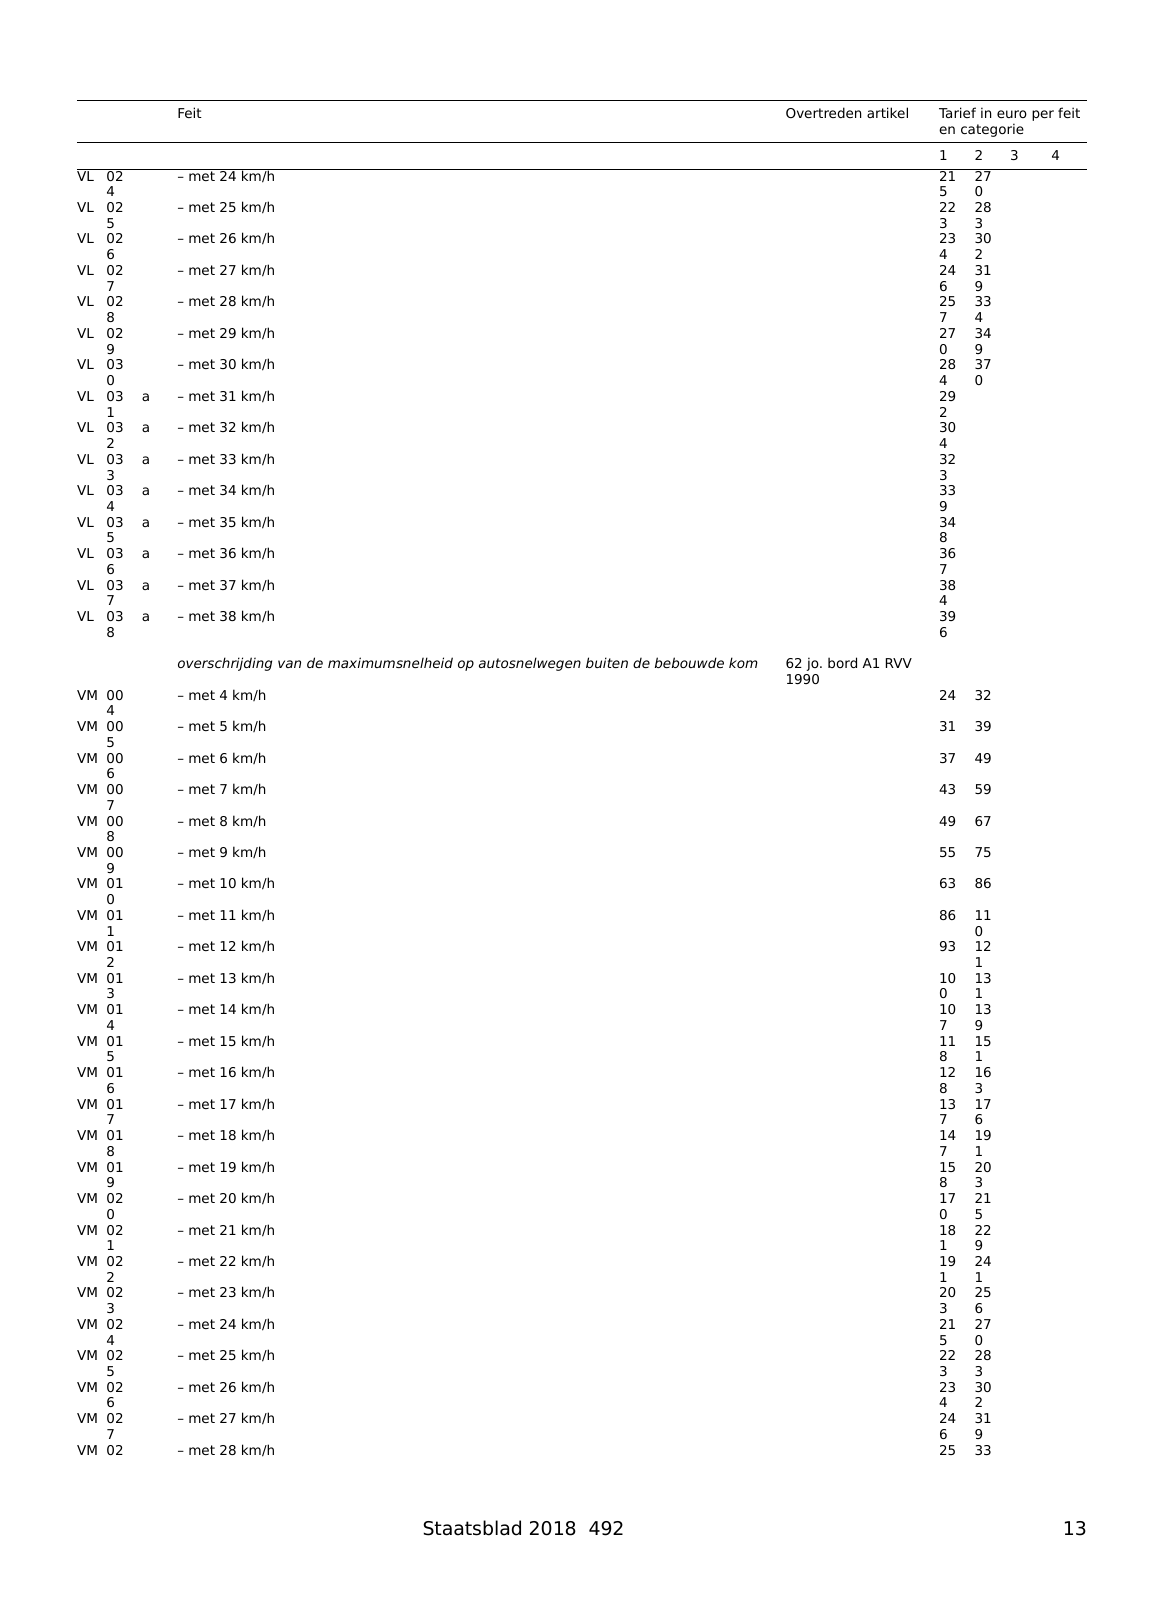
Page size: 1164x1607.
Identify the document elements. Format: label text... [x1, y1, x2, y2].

table_cell 246 [933, 1411, 968, 1442]
table_cell [1045, 483, 1087, 514]
table_cell 234 [933, 231, 968, 263]
table_cell [136, 813, 171, 845]
table_cell [780, 326, 933, 357]
table_cell [136, 876, 171, 908]
table_cell 009 [100, 845, 136, 876]
table_cell – met 11 km/h [171, 908, 779, 939]
table_cell [136, 170, 171, 200]
table_cell [969, 578, 1004, 609]
table_header Tarief in euro per feit en categorie [933, 101, 1087, 142]
table_cell 396 [933, 609, 968, 640]
table_cell [780, 263, 933, 294]
table_cell [1004, 719, 1045, 750]
table_cell 1 [933, 143, 968, 168]
table_cell [969, 389, 1004, 420]
table_cell [780, 357, 933, 389]
table_cell [780, 1348, 933, 1379]
table_cell [780, 939, 933, 971]
table_cell VM [77, 1317, 100, 1348]
table_cell [780, 876, 933, 908]
table_cell [1004, 1191, 1045, 1222]
table_cell – met 37 km/h [171, 578, 779, 609]
table_cell [1004, 420, 1045, 452]
table_cell a [136, 578, 171, 609]
table_cell [1004, 1065, 1045, 1096]
table_cell 137 [933, 1096, 968, 1128]
table_cell [136, 294, 171, 326]
table_cell 256 [969, 1285, 1004, 1317]
table_cell – met 23 km/h [171, 1285, 779, 1317]
table_cell [780, 1317, 933, 1348]
table_cell [136, 1285, 171, 1317]
table_cell [1004, 1096, 1045, 1128]
table_cell [136, 200, 171, 231]
table_cell 017 [100, 1096, 136, 1128]
table_cell [1045, 200, 1087, 231]
table_cell [1004, 1159, 1045, 1191]
table_cell 302 [969, 1380, 1004, 1411]
table_cell [1004, 1348, 1045, 1379]
table_cell – met 12 km/h [171, 939, 779, 971]
table_cell [1045, 389, 1087, 420]
table_cell [780, 1159, 933, 1191]
table_cell 49 [933, 813, 968, 845]
table_cell [1045, 1443, 1087, 1458]
table_cell [780, 1034, 933, 1065]
table_cell [969, 656, 1004, 687]
table_cell [1045, 1254, 1087, 1285]
table_cell [780, 452, 933, 483]
table_cell – met 20 km/h [171, 1191, 779, 1222]
table_cell [780, 515, 933, 546]
table_cell 43 [933, 782, 968, 813]
table_cell [780, 1096, 933, 1128]
table_cell [1045, 1002, 1087, 1033]
table_cell 93 [933, 939, 968, 971]
table_cell VM [77, 971, 100, 1002]
table_cell 033 [100, 452, 136, 483]
table_cell VM [77, 719, 100, 750]
table_cell VL [77, 231, 100, 263]
table_cell – met 27 km/h [171, 1411, 779, 1442]
table_cell [136, 1222, 171, 1254]
table_cell 319 [969, 1411, 1004, 1442]
table_cell [136, 1034, 171, 1065]
table_cell [969, 609, 1004, 640]
table_cell [1004, 1317, 1045, 1348]
table_cell 49 [969, 750, 1004, 782]
table_cell VL [77, 546, 100, 577]
table_cell 246 [933, 263, 968, 294]
table_cell 027 [100, 1411, 136, 1442]
table_cell – met 36 km/h [171, 546, 779, 577]
table_cell 038 [100, 609, 136, 640]
table_cell [77, 143, 100, 168]
table_cell 121 [969, 939, 1004, 971]
table_cell [1045, 1285, 1087, 1317]
table_cell VM [77, 1222, 100, 1254]
table_cell VM [77, 1128, 100, 1159]
table_cell VM [77, 1034, 100, 1065]
table_cell [136, 719, 171, 750]
table_cell 028 [100, 294, 136, 326]
table_cell [136, 939, 171, 971]
table_cell – met 35 km/h [171, 515, 779, 546]
table_cell [780, 1411, 933, 1442]
table_cell – met 10 km/h [171, 876, 779, 908]
table_cell – met 22 km/h [171, 1254, 779, 1285]
table_cell VM [77, 782, 100, 813]
table_cell 229 [969, 1222, 1004, 1254]
table_cell VM [77, 1285, 100, 1317]
table_cell [1045, 420, 1087, 452]
table_cell [100, 143, 136, 168]
table_cell 024 [100, 1317, 136, 1348]
table_cell [780, 294, 933, 326]
table_cell – met 19 km/h [171, 1159, 779, 1191]
table_cell [136, 1159, 171, 1191]
table_cell 33 [969, 1443, 1004, 1458]
table_cell [1045, 908, 1087, 939]
table_cell 151 [969, 1034, 1004, 1065]
table_cell 191 [969, 1128, 1004, 1159]
table_cell – met 26 km/h [171, 231, 779, 263]
table_cell VM [77, 908, 100, 939]
table_cell [780, 1222, 933, 1254]
table_cell 203 [933, 1285, 968, 1317]
table_cell 32 [969, 688, 1004, 719]
table_cell [1004, 1443, 1045, 1458]
table_cell [1004, 578, 1045, 609]
table_cell [1004, 1222, 1045, 1254]
table_cell 349 [969, 326, 1004, 357]
table_cell [1045, 1034, 1087, 1065]
table_cell VM [77, 1002, 100, 1033]
table_cell – met 38 km/h [171, 609, 779, 640]
table_cell 025 [100, 200, 136, 231]
table_cell – met 24 km/h [171, 170, 779, 200]
table_cell [1004, 908, 1045, 939]
table_cell 035 [100, 515, 136, 546]
table_cell 176 [969, 1096, 1004, 1128]
table_cell 031 [100, 389, 136, 420]
table_cell 023 [100, 1285, 136, 1317]
table_cell [1045, 813, 1087, 845]
table_cell VL [77, 263, 100, 294]
table_cell VM [77, 1254, 100, 1285]
table_cell [1004, 263, 1045, 294]
table_cell – met 26 km/h [171, 1380, 779, 1411]
table_cell 191 [933, 1254, 968, 1285]
table_cell [1045, 170, 1087, 200]
table_cell 203 [969, 1159, 1004, 1191]
table_cell – met 4 km/h [171, 688, 779, 719]
table_cell 014 [100, 1002, 136, 1033]
table_cell [1045, 1317, 1087, 1348]
table_cell 019 [100, 1159, 136, 1191]
table_cell [1045, 578, 1087, 609]
table_cell VL [77, 452, 100, 483]
table_cell [780, 483, 933, 514]
table_cell VM [77, 1096, 100, 1128]
table_cell [1004, 876, 1045, 908]
table_cell [136, 1096, 171, 1128]
table_cell [1045, 876, 1087, 908]
table_cell 215 [933, 1317, 968, 1348]
table_cell 223 [933, 200, 968, 231]
table_cell [136, 971, 171, 1002]
table_cell 131 [969, 971, 1004, 1002]
table_cell VM [77, 1348, 100, 1379]
table_cell 026 [100, 231, 136, 263]
table_cell [969, 515, 1004, 546]
table_cell [1004, 939, 1045, 971]
table_cell 31 [933, 719, 968, 750]
table_cell 3 [1004, 143, 1045, 168]
table_cell 86 [969, 876, 1004, 908]
table_cell – met 24 km/h [171, 1317, 779, 1348]
table_cell 384 [933, 578, 968, 609]
table_cell [1045, 294, 1087, 326]
table_cell [136, 640, 171, 656]
table_cell VM [77, 1159, 100, 1191]
table_cell [1004, 326, 1045, 357]
table_cell – met 14 km/h [171, 1002, 779, 1033]
table_cell [136, 1128, 171, 1159]
table_cell [1045, 640, 1087, 656]
table_cell [1045, 782, 1087, 813]
table_cell 027 [100, 263, 136, 294]
table_cell 59 [969, 782, 1004, 813]
table_cell 241 [969, 1254, 1004, 1285]
table_cell 110 [969, 908, 1004, 939]
table_cell [1045, 1191, 1087, 1222]
table_cell [1045, 452, 1087, 483]
table_cell [1004, 1002, 1045, 1033]
table_cell [1045, 688, 1087, 719]
table_cell [780, 908, 933, 939]
table_cell 004 [100, 688, 136, 719]
table_cell 25 [933, 1443, 968, 1458]
table_cell [969, 640, 1004, 656]
table_cell VL [77, 326, 100, 357]
table_cell 012 [100, 939, 136, 971]
table_cell 75 [969, 845, 1004, 876]
table_cell a [136, 483, 171, 514]
table_cell [969, 483, 1004, 514]
table_cell – met 18 km/h [171, 1128, 779, 1159]
table_cell [1045, 1065, 1087, 1096]
table_cell 037 [100, 578, 136, 609]
table_cell 181 [933, 1222, 968, 1254]
table_cell [136, 908, 171, 939]
table_cell [1004, 231, 1045, 263]
table_cell 034 [100, 483, 136, 514]
table_cell [1004, 1034, 1045, 1065]
table_cell [780, 1065, 933, 1096]
table_cell [1045, 1159, 1087, 1191]
table_cell [780, 420, 933, 452]
table_cell 170 [933, 1191, 968, 1222]
table_cell 015 [100, 1034, 136, 1065]
table_cell 026 [100, 1380, 136, 1411]
table_cell [780, 782, 933, 813]
table_cell 283 [969, 200, 1004, 231]
table_cell 39 [969, 719, 1004, 750]
table_cell 348 [933, 515, 968, 546]
table_cell 006 [100, 750, 136, 782]
table_cell [1004, 1254, 1045, 1285]
table_cell 013 [100, 971, 136, 1002]
table_cell – met 17 km/h [171, 1096, 779, 1128]
table_cell 215 [969, 1191, 1004, 1222]
table_cell 011 [100, 908, 136, 939]
table_cell [1004, 546, 1045, 577]
table_cell – met 27 km/h [171, 263, 779, 294]
table_cell [933, 640, 968, 656]
table_cell [780, 231, 933, 263]
table_cell 024 [100, 170, 136, 200]
table_cell [780, 546, 933, 577]
table_cell a [136, 420, 171, 452]
table_cell 270 [933, 326, 968, 357]
table_cell 016 [100, 1065, 136, 1096]
table_cell 163 [969, 1065, 1004, 1096]
table_cell – met 29 km/h [171, 326, 779, 357]
table_cell [1045, 231, 1087, 263]
table_cell 005 [100, 719, 136, 750]
table_cell 030 [100, 357, 136, 389]
table_cell 304 [933, 420, 968, 452]
table_cell – met 25 km/h [171, 1348, 779, 1379]
table_cell [1004, 971, 1045, 1002]
table_cell [780, 1128, 933, 1159]
table_cell [780, 640, 933, 656]
table_cell [1004, 294, 1045, 326]
table_cell 283 [969, 1348, 1004, 1379]
table_cell 021 [100, 1222, 136, 1254]
table_cell – met 25 km/h [171, 200, 779, 231]
table_cell 139 [969, 1002, 1004, 1033]
table_cell a [136, 452, 171, 483]
table_cell [1045, 515, 1087, 546]
table_cell 107 [933, 1002, 968, 1033]
table_cell [1045, 546, 1087, 577]
table_cell – met 5 km/h [171, 719, 779, 750]
table_cell [780, 845, 933, 876]
table_cell – met 16 km/h [171, 1065, 779, 1096]
table_cell VL [77, 389, 100, 420]
table_cell 007 [100, 782, 136, 813]
table_cell 319 [969, 263, 1004, 294]
table_cell 4 [1045, 143, 1087, 168]
table_cell [136, 1380, 171, 1411]
table_cell [1045, 609, 1087, 640]
table_cell [780, 200, 933, 231]
table_cell VL [77, 515, 100, 546]
table_cell – met 15 km/h [171, 1034, 779, 1065]
table_cell [136, 263, 171, 294]
table_cell [969, 452, 1004, 483]
table_cell VL [77, 294, 100, 326]
table_cell [136, 1002, 171, 1033]
table_cell [1004, 1411, 1045, 1442]
table_cell [136, 1254, 171, 1285]
table_cell [136, 231, 171, 263]
table_cell 2 [969, 143, 1004, 168]
table_cell [780, 1191, 933, 1222]
table_cell VL [77, 420, 100, 452]
table_cell 24 [933, 688, 968, 719]
table_cell VM [77, 1191, 100, 1222]
table_cell 223 [933, 1348, 968, 1379]
table_cell [1045, 1128, 1087, 1159]
table_cell [780, 389, 933, 420]
table_cell a [136, 389, 171, 420]
table_cell a [136, 609, 171, 640]
table_cell [1045, 326, 1087, 357]
table_cell – met 32 km/h [171, 420, 779, 452]
table_cell [1045, 263, 1087, 294]
table_cell [1004, 389, 1045, 420]
table_cell 010 [100, 876, 136, 908]
table_cell VM [77, 750, 100, 782]
table_cell [780, 170, 933, 200]
table_cell VL [77, 609, 100, 640]
table_cell [1004, 609, 1045, 640]
table_cell 86 [933, 908, 968, 939]
table_cell [1004, 813, 1045, 845]
table_header Feit [171, 101, 779, 142]
table_cell [780, 688, 933, 719]
table_cell 118 [933, 1034, 968, 1065]
table_cell 270 [969, 1317, 1004, 1348]
table_cell [1004, 357, 1045, 389]
table_cell [1004, 1285, 1045, 1317]
table_cell [780, 578, 933, 609]
table_cell – met 33 km/h [171, 452, 779, 483]
table_cell – met 30 km/h [171, 357, 779, 389]
table_cell VM [77, 939, 100, 971]
table_cell VL [77, 170, 100, 200]
table_cell [100, 640, 136, 656]
table_header [77, 101, 100, 142]
table_cell [136, 688, 171, 719]
table_cell [136, 750, 171, 782]
table_cell 323 [933, 452, 968, 483]
table_header [136, 101, 171, 142]
table_cell [136, 1443, 171, 1458]
table_cell 029 [100, 326, 136, 357]
table_cell [780, 1254, 933, 1285]
table_cell [77, 640, 100, 656]
table_header [100, 101, 136, 142]
table_cell [1045, 1096, 1087, 1128]
table_cell 215 [933, 170, 968, 200]
table_cell [100, 656, 136, 687]
table_cell [136, 1411, 171, 1442]
table_cell [933, 656, 968, 687]
table_cell 128 [933, 1065, 968, 1096]
table_cell [136, 845, 171, 876]
table_cell [1004, 750, 1045, 782]
table_cell [1004, 200, 1045, 231]
table_cell [136, 143, 171, 168]
table_cell [1004, 688, 1045, 719]
table_cell [136, 656, 171, 687]
table_cell [136, 1317, 171, 1348]
table_cell [171, 640, 779, 656]
table_cell [1004, 483, 1045, 514]
table_cell [780, 971, 933, 1002]
table_cell [77, 656, 100, 687]
table_cell – met 28 km/h [171, 294, 779, 326]
table_cell [136, 1065, 171, 1096]
table_cell [1004, 640, 1045, 656]
table_cell [1004, 1128, 1045, 1159]
table_cell [780, 143, 933, 168]
table_cell VL [77, 200, 100, 231]
table_cell [1045, 1348, 1087, 1379]
table_cell [136, 782, 171, 813]
table_cell [136, 1191, 171, 1222]
table_cell VM [77, 1065, 100, 1096]
table_cell 339 [933, 483, 968, 514]
table_cell [1004, 1380, 1045, 1411]
table_cell [1045, 750, 1087, 782]
table_cell [780, 609, 933, 640]
table_cell [1045, 845, 1087, 876]
table_cell [969, 420, 1004, 452]
table_cell 63 [933, 876, 968, 908]
table_cell 036 [100, 546, 136, 577]
table_cell [1004, 170, 1045, 200]
table_cell 022 [100, 1254, 136, 1285]
table_cell – met 13 km/h [171, 971, 779, 1002]
table_cell 020 [100, 1191, 136, 1222]
table_cell [1045, 357, 1087, 389]
table_cell 018 [100, 1128, 136, 1159]
table_cell overschrijding van de maximumsnelheid op autosnelwegen buiten de bebouwde kom [171, 656, 779, 687]
table_cell [1004, 452, 1045, 483]
table_cell [780, 719, 933, 750]
table_cell 100 [933, 971, 968, 1002]
table_cell 234 [933, 1380, 968, 1411]
table_cell [136, 1348, 171, 1379]
table_cell [780, 1285, 933, 1317]
table_cell VL [77, 578, 100, 609]
table_cell a [136, 546, 171, 577]
table_cell VM [77, 1411, 100, 1442]
table_cell [1045, 1411, 1087, 1442]
table_cell 367 [933, 546, 968, 577]
table_cell 37 [933, 750, 968, 782]
table_cell VM [77, 813, 100, 845]
table_cell 147 [933, 1128, 968, 1159]
table_cell 67 [969, 813, 1004, 845]
table_cell 370 [969, 357, 1004, 389]
table_cell [1045, 971, 1087, 1002]
table_cell [1045, 939, 1087, 971]
table_cell [780, 813, 933, 845]
table_cell 032 [100, 420, 136, 452]
table_cell – met 28 km/h [171, 1443, 779, 1458]
table_cell VL [77, 483, 100, 514]
table_cell VM [77, 845, 100, 876]
table_cell – met 7 km/h [171, 782, 779, 813]
table_cell 292 [933, 389, 968, 420]
table_cell 158 [933, 1159, 968, 1191]
table_cell a [136, 515, 171, 546]
table_cell VM [77, 876, 100, 908]
table_cell 270 [969, 170, 1004, 200]
table_cell [1045, 719, 1087, 750]
table_cell 334 [969, 294, 1004, 326]
table_cell 257 [933, 294, 968, 326]
table_cell [1045, 1222, 1087, 1254]
table_cell [1004, 845, 1045, 876]
table_cell [1004, 656, 1045, 687]
table_cell 025 [100, 1348, 136, 1379]
table_cell – met 21 km/h [171, 1222, 779, 1254]
table_cell [780, 750, 933, 782]
table_cell 55 [933, 845, 968, 876]
table_cell – met 31 km/h [171, 389, 779, 420]
table_cell [780, 1002, 933, 1033]
table_cell [136, 326, 171, 357]
table_cell [1004, 515, 1045, 546]
table_cell VM [77, 1380, 100, 1411]
table_cell [780, 1443, 933, 1458]
table_cell VM [77, 688, 100, 719]
table_cell – met 8 km/h [171, 813, 779, 845]
table_cell 302 [969, 231, 1004, 263]
table_cell – met 9 km/h [171, 845, 779, 876]
table_header Overtreden artikel [780, 101, 933, 142]
table_cell [1045, 656, 1087, 687]
table_cell – met 6 km/h [171, 750, 779, 782]
table_cell – met 34 km/h [171, 483, 779, 514]
table_cell [1045, 1380, 1087, 1411]
table_cell 008 [100, 813, 136, 845]
table_cell VM [77, 1443, 100, 1458]
table_cell [1004, 782, 1045, 813]
table_cell VL [77, 357, 100, 389]
table_cell 284 [933, 357, 968, 389]
table_cell [969, 546, 1004, 577]
table_cell [171, 143, 779, 168]
table_cell [780, 1380, 933, 1411]
table_cell 62 jo. bord A1 RVV 1990 [780, 656, 933, 687]
table_cell 02 [100, 1443, 136, 1458]
table_cell [136, 357, 171, 389]
